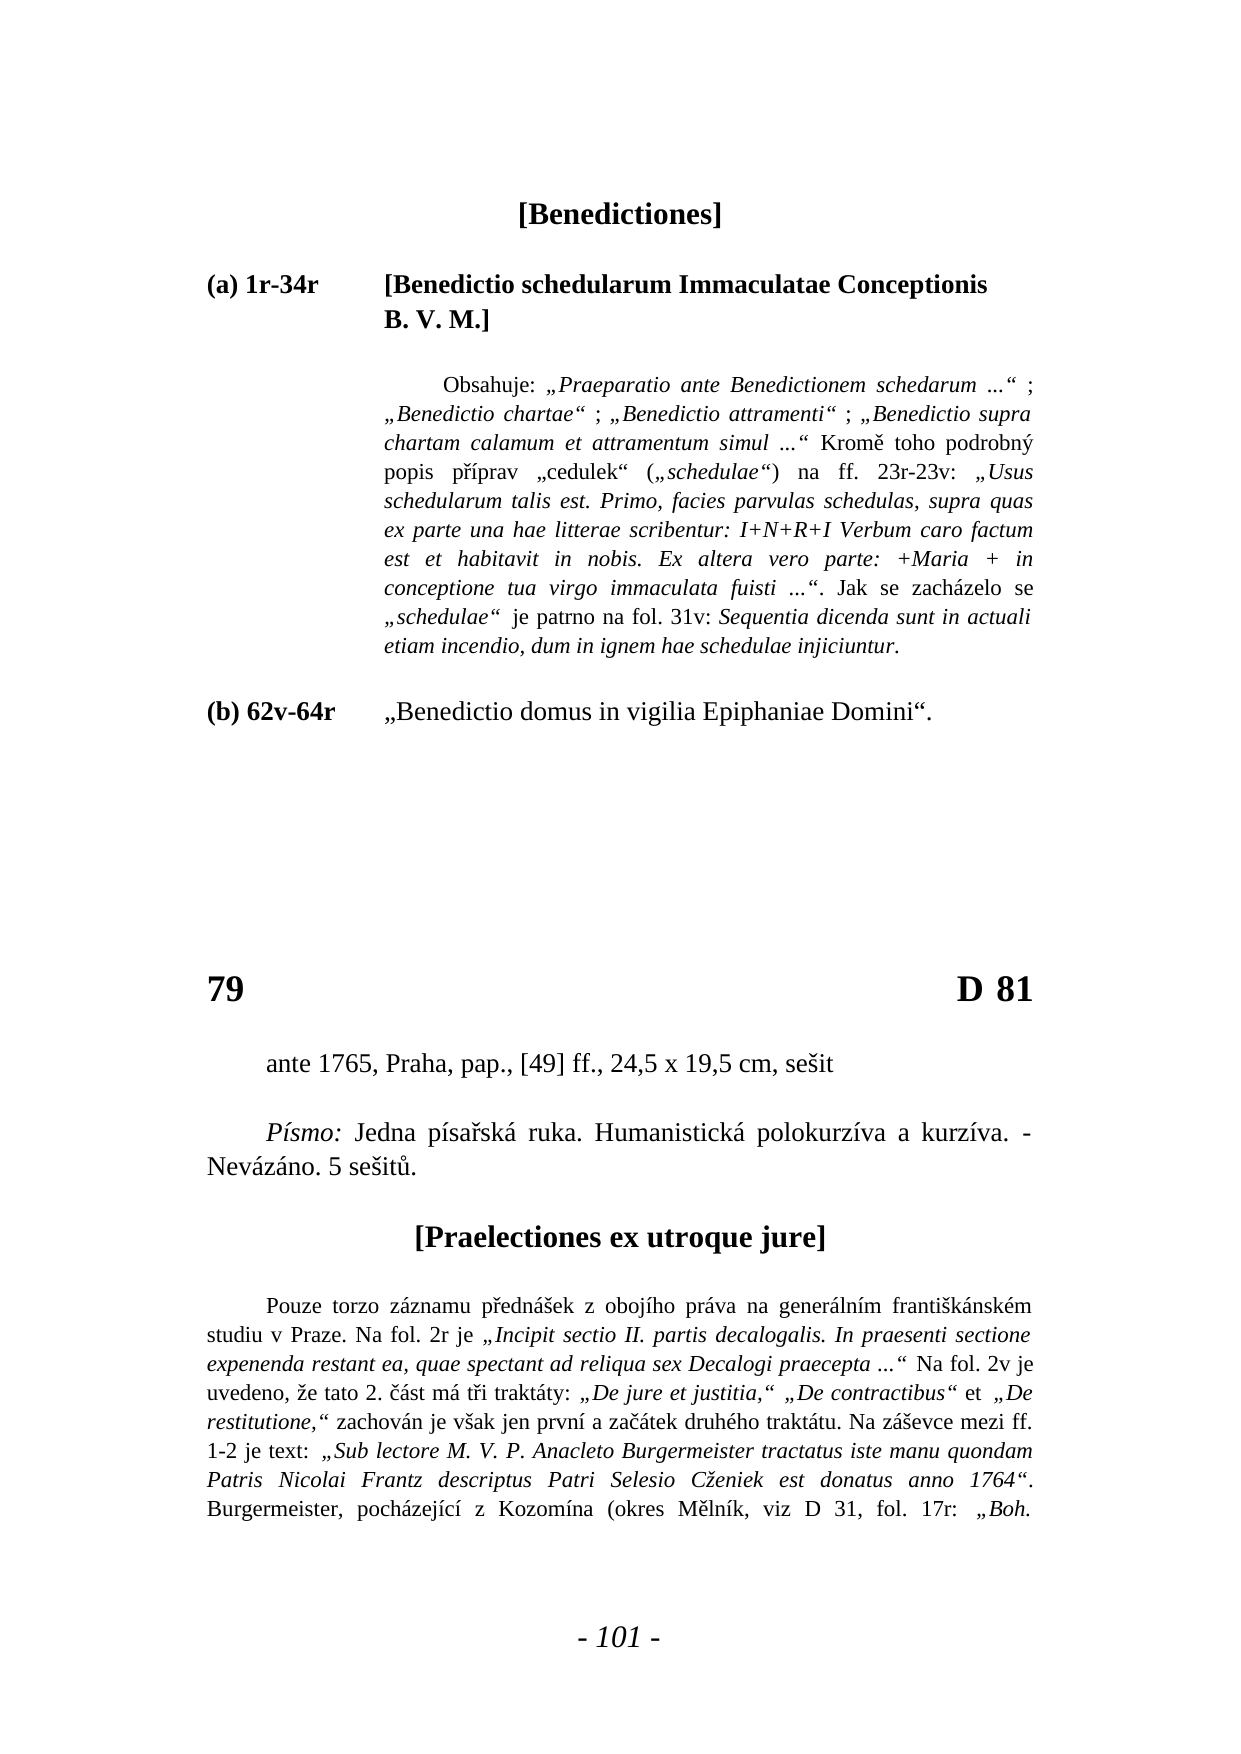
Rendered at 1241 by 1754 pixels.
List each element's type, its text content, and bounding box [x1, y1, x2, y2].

text (b) 62v-64r „Benedictio domus in vigilia Epiphaniae Domini“. [207, 695, 1033, 726]
text [Praelectiones ex utroque jure] [207, 1218, 1033, 1254]
text Obsahuje: „Praeparatio ante Benedictionem schedarum ...“ ; „Benedictio chartae“ ; „Benedictio attramenti“ ; „Benedictio supra chartam calamum et attramentum simul ...“ Kromě toho podrobný popis příprav „cedulek“ („schedulae“) na ff. 23r-23v: „Usus schedularum talis est. Primo, facies parvulas schedulas, supra quas ex parte una hae litterae scribentur: I+N+R+I Verbum caro factum est et habitavit in nobis. Ex altera vero parte: +Maria + in conceptione tua virgo immaculata fuisti ...“. Jak se zacházelo se „schedulae“ je patrno na fol. 31v: Sequentia dicenda sunt in actuali etiam incendio, dum in ignem hae schedulae injiciuntur. [384, 371, 1033, 658]
text ante 1765, Praha, pap., [49] ff., 24,5 x 19,5 cm, sešit [266, 1047, 1033, 1079]
text Pouze torzo záznamu přednášek z obojího práva na generálním františkánském studiu v Praze. Na fol. 2r je „Incipit sectio II. partis decalogalis. In praesenti sectione expenenda restant ea, quae spectant ad reliqua sex Decalogi praecepta ...“ Na fol. 2v je uvedeno, že tato 2. část má tři traktáty: „De jure et justitia,“ „De contractibus“ et „De restitutione,“ zachován je však jen první a začátek druhého traktátu. Na záševce mezi ff. 1-2 je text: „Sub lectore M. V. P. Anacleto Burgermeister tractatus iste manu quondam Patris Nicolai Frantz descriptus Patri Selesio Cženiek est donatus anno 1764“. Burgermeister, pocházející z Kozomína (okres Mělník, viz D 31, fol. 17r: „Boh. [207, 1292, 1033, 1521]
text [Benedictiones] [207, 195, 1033, 231]
text (a) 1r-34r [Benedictio schedularum Immaculatae Conceptionis B. V. M.] [207, 268, 1033, 334]
text Písmo: Jedna písařská ruka. Humanistická polokurzíva a kurzíva. - Nevázáno. 5 sešitů. [207, 1116, 1033, 1181]
text 79 D 81 [207, 966, 1033, 1009]
